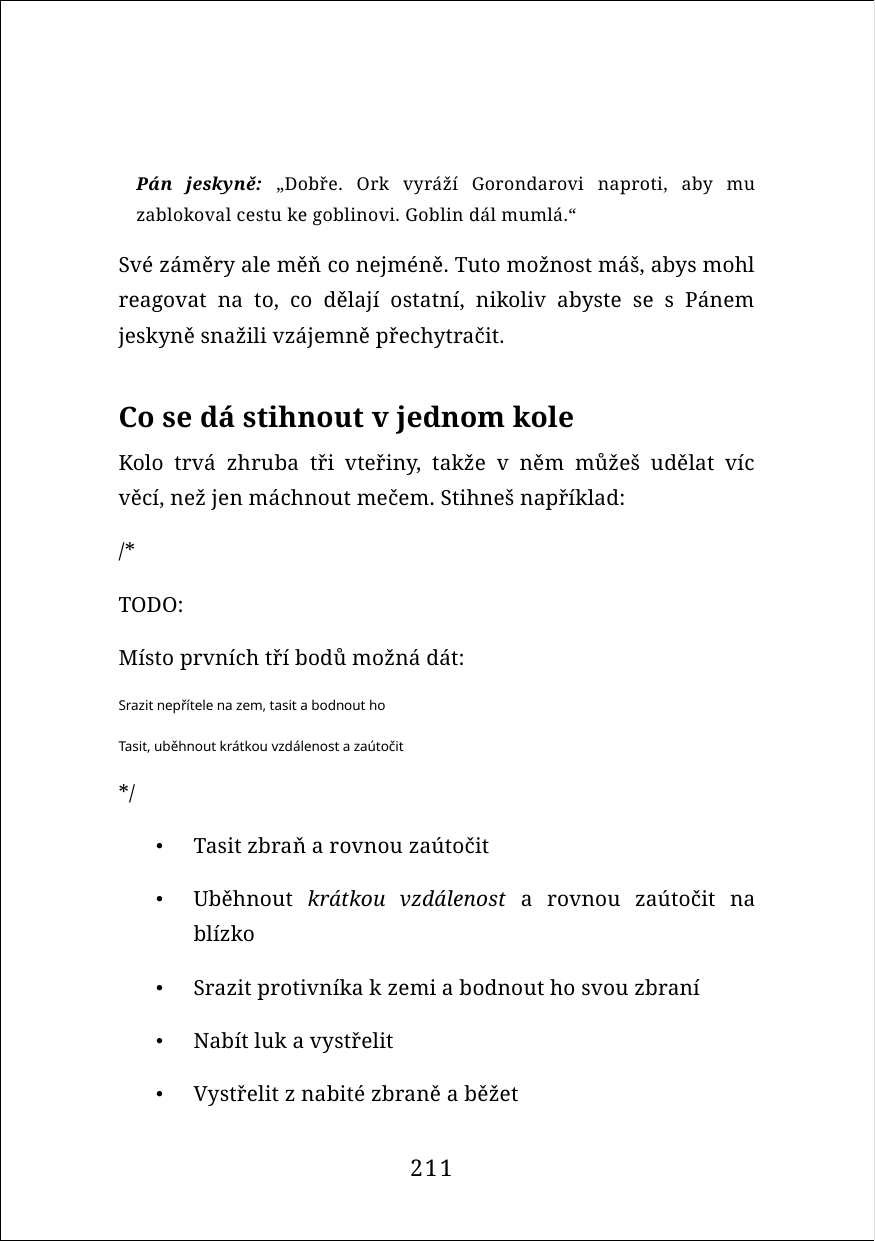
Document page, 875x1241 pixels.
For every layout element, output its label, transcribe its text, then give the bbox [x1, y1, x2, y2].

text Kolo trvá zhruba tři vteřiny, takže v něm můžeš udělat víc věcí, než jen máchnout mečem. Stihneš například: [118, 448, 756, 512]
list Tasit, uběhnout krátkou vzdálenost a zaútočit [118, 737, 756, 755]
text TODO: [118, 590, 756, 618]
list Tasit zbraň a rovnou zaútočit [156, 831, 756, 859]
text Své záměry ale měň co nejméně. Tuto možnost máš, abys mohl reagovat na to, co dělají ostatní, nikoliv abyste se s Pánem jeskyně snažili vzájemně přechytračit. [118, 250, 756, 349]
text Srazit nepřítele na zem, tasit a bodnout ho [118, 696, 756, 715]
subtitle Co se dá stihnout v jednom kole [118, 398, 756, 436]
list Srazit protivníka k zemi a bodnout ho svou zbraní [156, 973, 756, 1001]
text */ [118, 778, 756, 806]
text Místo prvních tří bodů možná dát: [118, 643, 756, 672]
list Vystřelit z nabité zbraně a běžet [156, 1079, 756, 1108]
list Nabít luk a vystřelit [156, 1026, 756, 1054]
list Uběhnout krátkou vzdálenost a rovnou zaútočit na blízko [156, 884, 756, 948]
text /* [118, 537, 756, 565]
text Pán jeskyně: „Dobře. Ork vyráží Gorondarovi naproti, aby mu zablokoval cestu ke goblinovi. Goblin dál mumlá.“ [136, 172, 756, 226]
